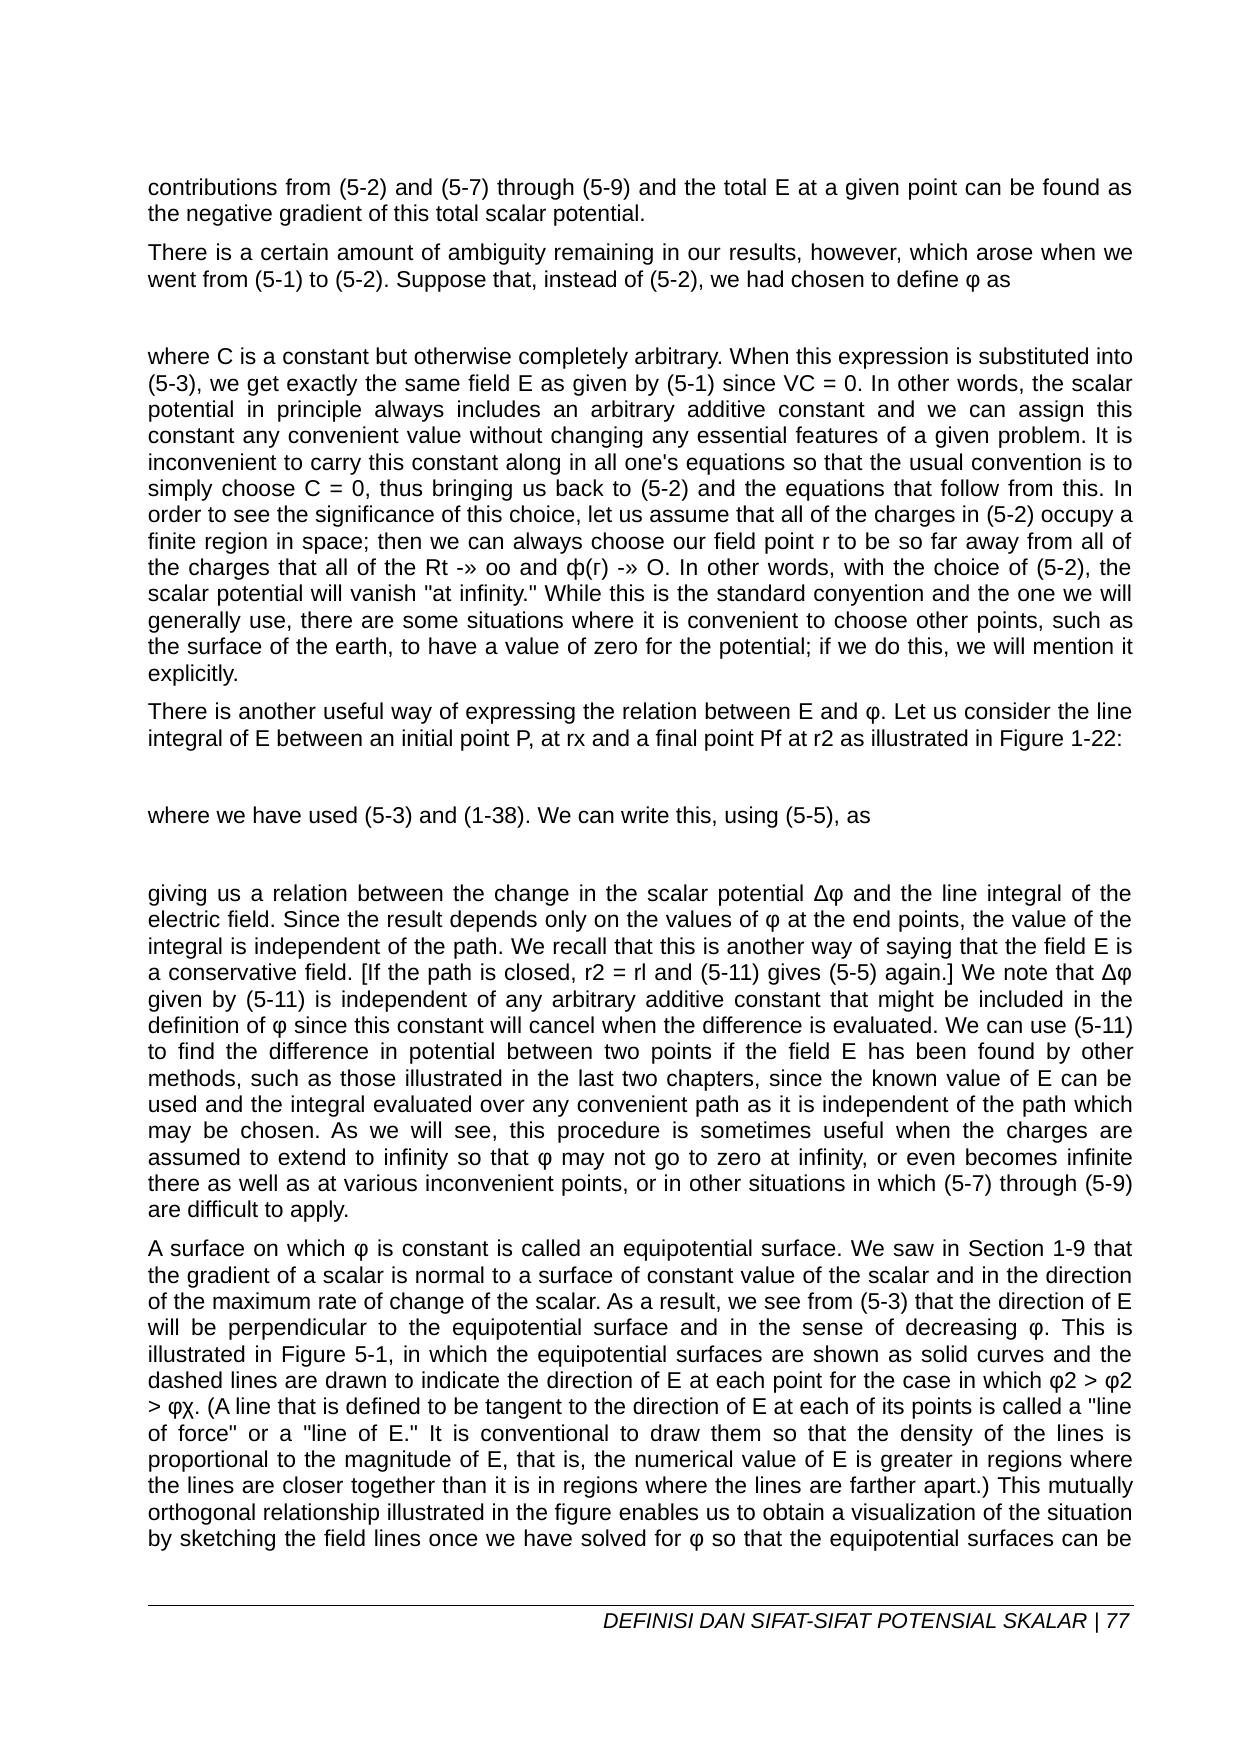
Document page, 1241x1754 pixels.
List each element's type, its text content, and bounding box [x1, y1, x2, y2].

text where С is a constant but otherwise completely arbitrary. When this expression is substituted into (5-3), we get exactly the same field Ε as given by (5-1) since VC = 0. In other words, the scalar potential in principle always includes an arbitrary additive constant and we can assign this constant any convenient value without changing any essential features of a given problem. It is inconvenient to carry this constant along in all one's equations so that the usual convention is to simply choose С = 0, thus bringing us back to (5-2) and the equations that follow from this. In order to see the significance of this choice, let us assume that all of the charges in (5-2) occupy a finite region in space; then we can always choose our field point r to be so far away from all of the charges that all of the Rt -» oo and ф(г) -» О. In other words, with the choice of (5-2), the scalar potential will vanish "at infinity." While this is the standard conyention and the one we will generally use, there are some situations where it is convenient to choose other points, such as the surface of the earth, to have a value of zero for the potential; if we do this, we will mention it explicitly. [148, 343, 1134, 686]
text giving us a relation between the change in the scalar potential Δφ and the line integral of the electric field. Since the result depends only on the values of φ at the end points, the value of the integral is independent of the path. We recall that this is another way of saying that the field Ε is a conservative field. [If the path is closed, r2 = rl and (5-11) gives (5-5) again.] We note that Δφ given by (5-11) is independent of any arbitrary additive constant that might be included in the definition of φ since this constant will cancel when the difference is evaluated. We can use (5-11) to find the difference in potential between two points if the field Ε has been found by other methods, such as those illustrated in the last two chapters, since the known value of Ε can be used and the integral evaluated over any convenient path as it is independent of the path which may be chosen. As we will see, this procedure is sometimes useful when the charges are assumed to extend to infinity so that φ may not go to zero at infinity, or even becomes infinite there as well as at various inconvenient points, or in other situations in which (5-7) through (5-9) are difficult to apply. [148, 880, 1134, 1223]
text There is another useful way of expressing the relation between Ε and φ. Let us consider the line integral of Ε between an initial point P, at rx and a final point Pf at r2 as illustrated in Figure 1-22: [148, 698, 1134, 751]
text where we have used (5-3) and (1-38). We can write this, using (5-5), as [148, 802, 1134, 829]
text contributions from (5-2) and (5-7) through (5-9) and the total Ε at a given point can be found as the negative gradient of this total scalar potential. [148, 174, 1134, 227]
text A surface on which φ is constant is called an equipotential surface. We saw in Section 1-9 that the gradient of a scalar is normal to a surface of constant value of the scalar and in the direction of the maximum rate of change of the scalar. As a result, we see from (5-3) that the direction of Ε will be perpendicular to the equipotential surface and in the sense of decreasing φ. This is illustrated in Figure 5-1, in which the equipotential surfaces are shown as solid curves and the dashed lines are drawn to indicate the direction of Ε at each point for the case in which φ2 > φ2 > φχ. (A line that is defined to be tangent to the direction of Ε at each of its points is called a "line of force" or a "line of E." It is conventional to draw them so that the density of the lines is proportional to the magnitude of E, that is, the numerical value of Ε is greater in regions where the lines are closer together than it is in regions where the lines are farther apart.) This mutually orthogonal relationship illustrated in the figure enables us to obtain a visualization of the situation by sketching the field lines once we have solved for φ so that the equipotential surfaces can be [148, 1235, 1134, 1551]
text There is a certain amount of ambiguity remaining in our results, however, which arose when we went from (5-1) to (5-2). Suppose that, instead of (5-2), we had chosen to define φ as [148, 239, 1134, 292]
